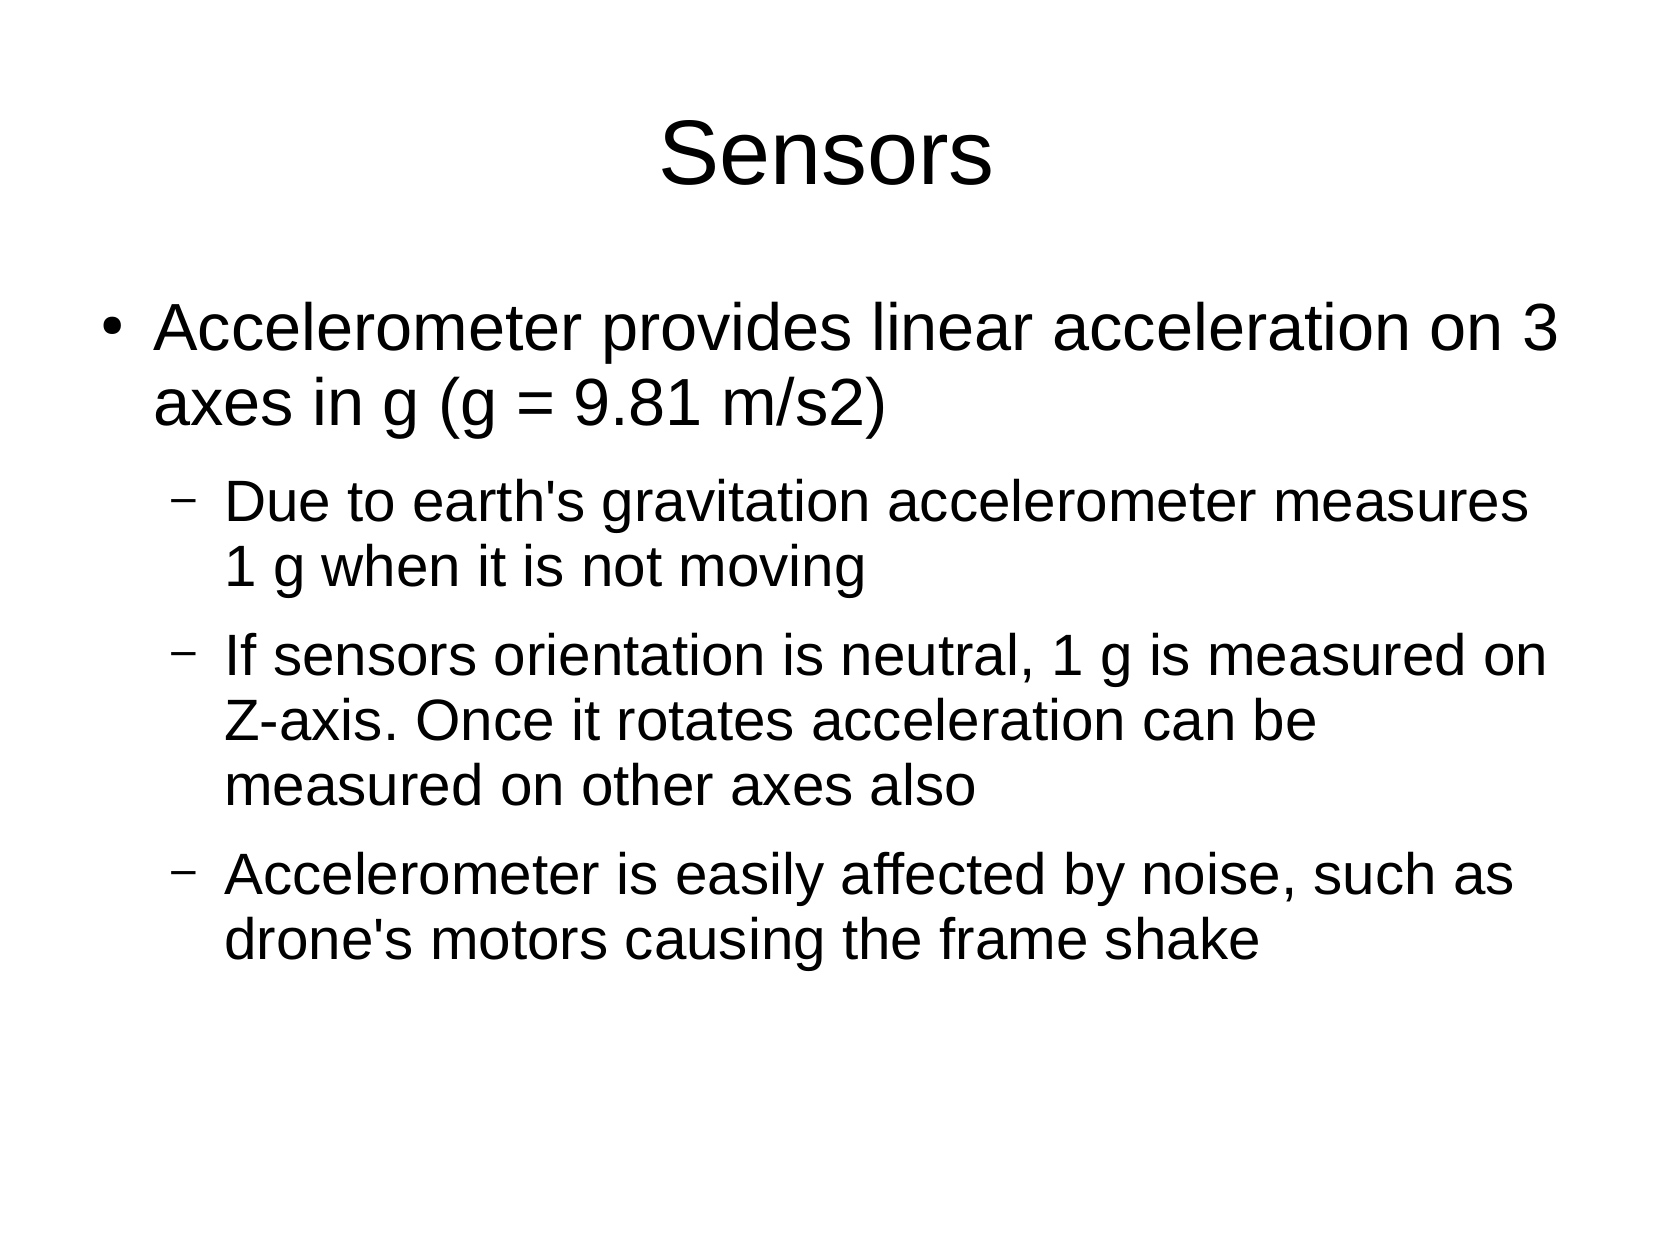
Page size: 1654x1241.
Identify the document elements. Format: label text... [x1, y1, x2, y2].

list Accelerometer provides linear acceleration on 3 axes in g (g = 9.81 m/s2) Due to earth's gravitation accelerometer measures 1 g when it is not moving If sensors orientation is neutral, 1 g is measured on Z-axis. Once it rotates acceleration can be measured on other axes also Accelerometer is easily affected by noise, such as drone's motors causing the frame shake [82, 290, 1571, 1124]
title Sensors [82, 49, 1571, 257]
